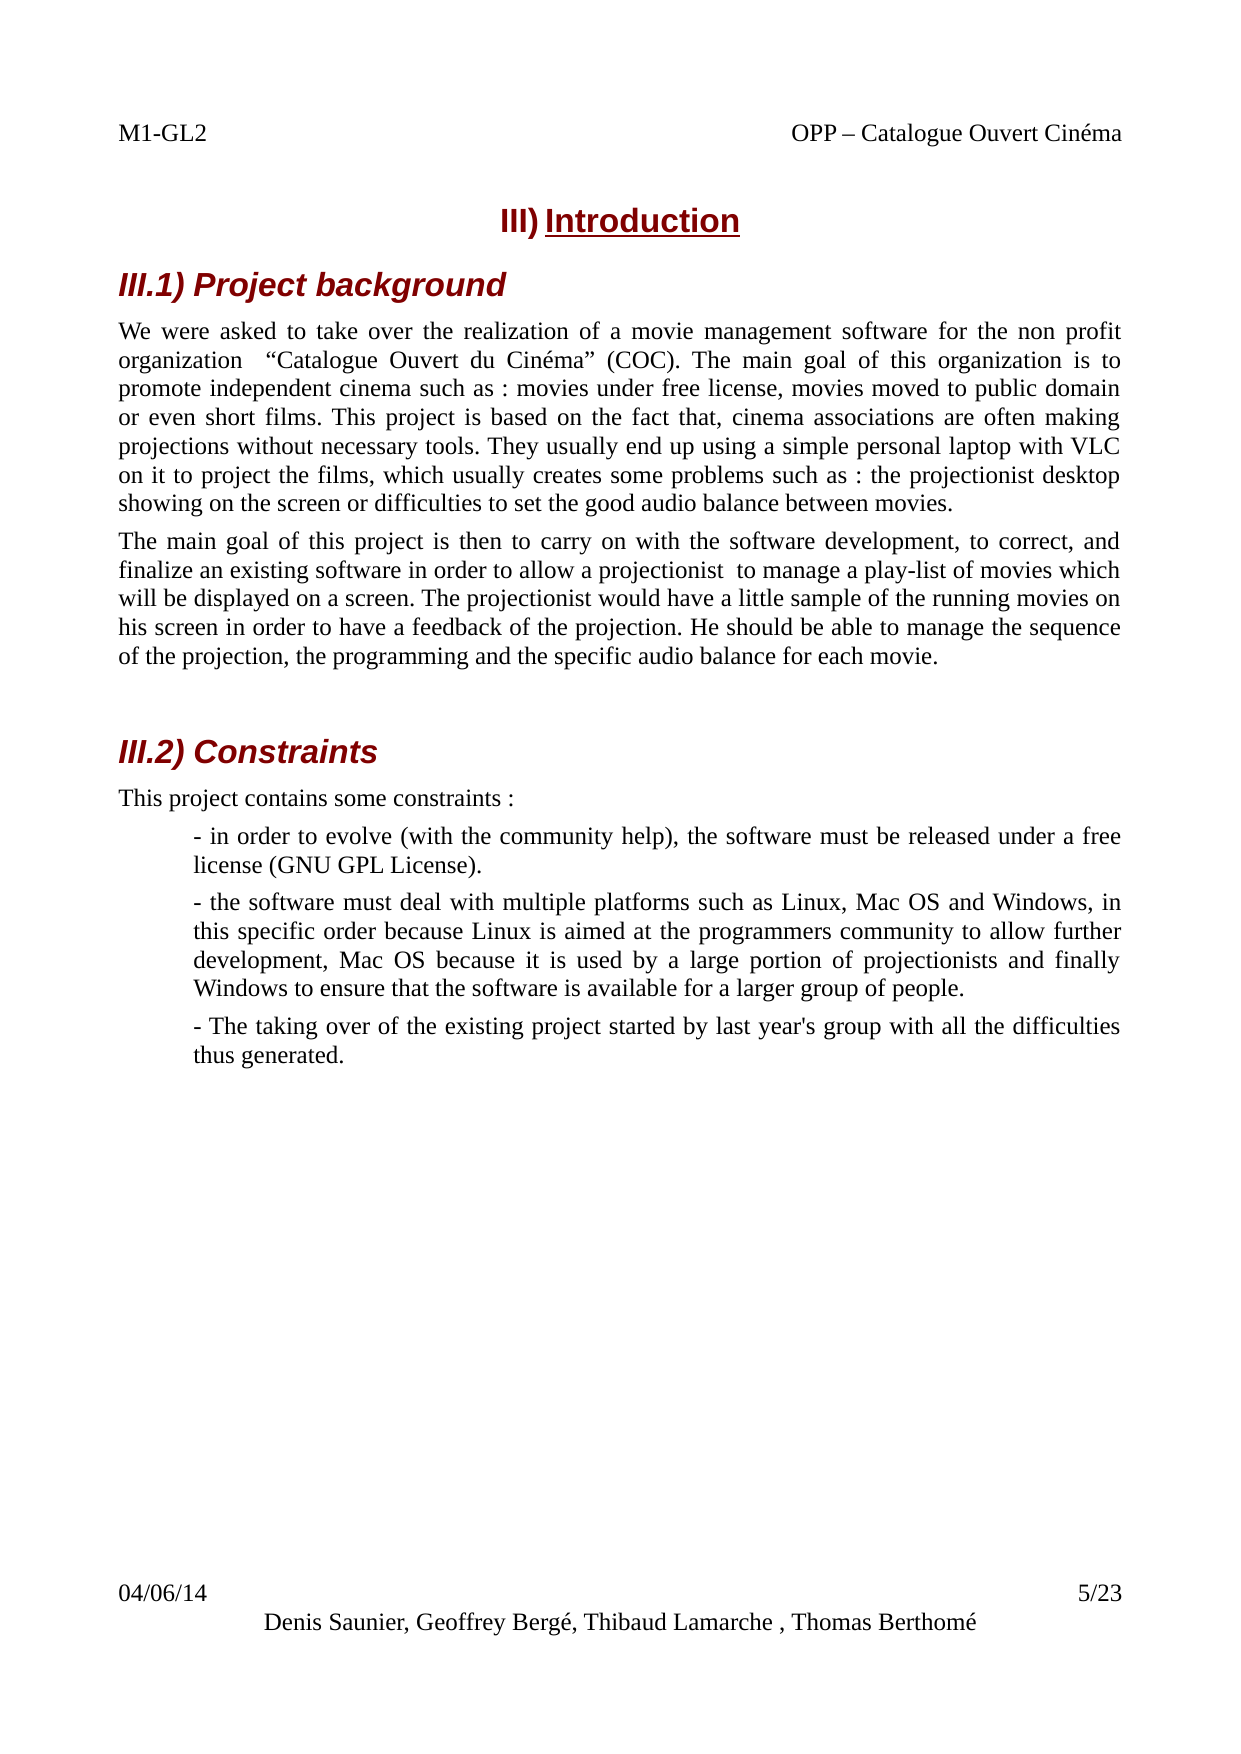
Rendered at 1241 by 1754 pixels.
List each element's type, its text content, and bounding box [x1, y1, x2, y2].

text This project contains some constraints : [118, 783, 1122, 812]
text We were asked to take over the realization of a movie management software for the non profit organization “Catalogue Ouvert du Cinéma” (COC). The main goal of this organization is to promote independent cinema such as : movies under free license, movies moved to public domain or even short films. This project is based on the fact that, cinema associations are often making projections without necessary tools. They usually end up using a simple personal laptop with VLC on it to project the films, which usually creates some problems such as : the projectionist desktop showing on the screen or difficulties to set the good audio balance between movies. [118, 316, 1122, 517]
subtitle Project background [118, 265, 1122, 303]
subtitle Introduction [118, 201, 1122, 240]
subtitle Constraints [118, 732, 1122, 771]
text - in order to evolve (with the community help), the software must be released under a free license (GNU GPL License). [193, 821, 1122, 878]
text The main goal of this project is then to carry on with the software development, to correct, and finalize an existing software in order to allow a projectionist to manage a play-list of movies which will be displayed on a screen. The projectionist would have a little sample of the running movies on his screen in order to have a feedback of the projection. He should be able to manage the sequence of the projection, the programming and the specific audio balance for each movie. [118, 526, 1122, 670]
text - the software must deal with multiple platforms such as Linux, Mac OS and Windows, in this specific order because Linux is aimed at the programmers community to allow further development, Mac OS because it is used by a large portion of projectionists and finally Windows to ensure that the software is available for a larger group of people. [193, 887, 1122, 1002]
text - The taking over of the existing project started by last year's group with all the difficulties thus generated. [193, 1011, 1122, 1069]
